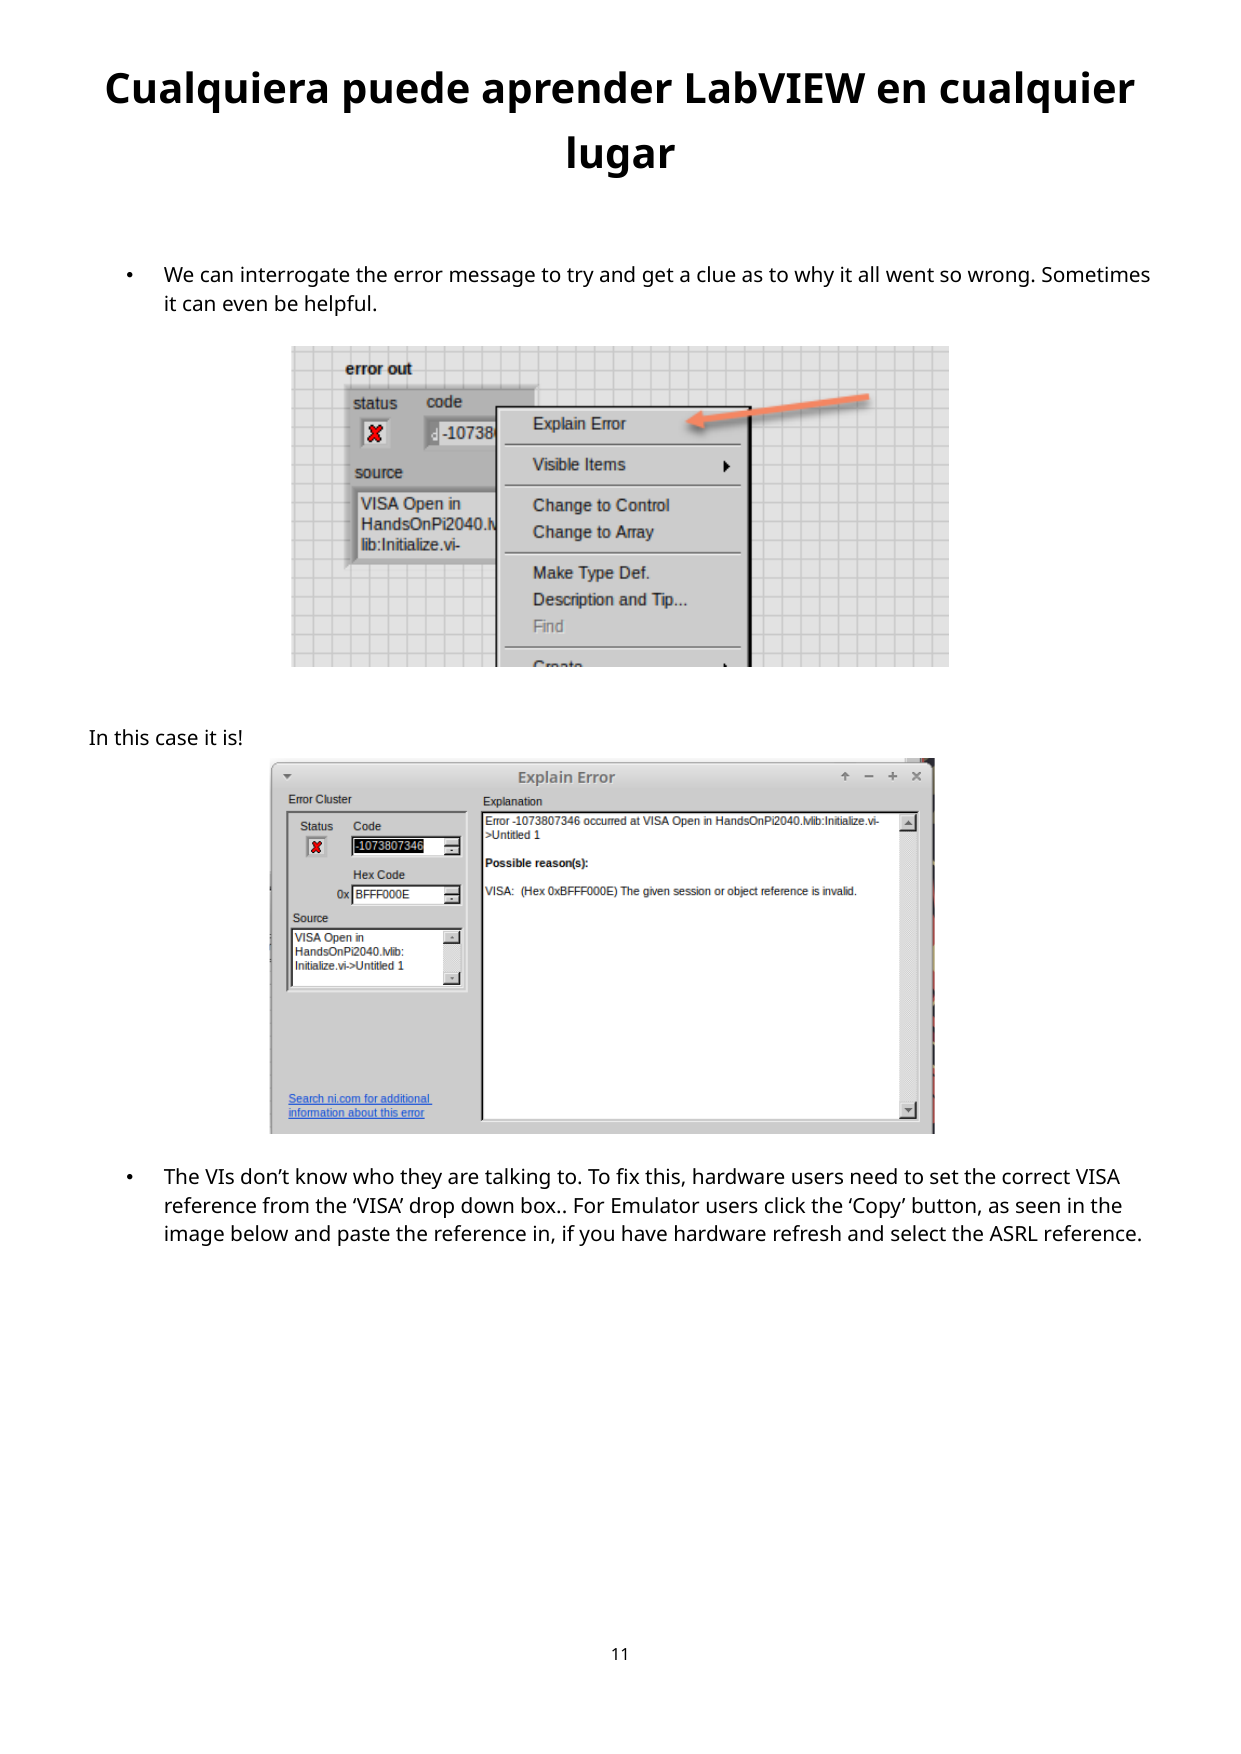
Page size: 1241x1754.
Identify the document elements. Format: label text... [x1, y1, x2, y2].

picture [291, 346, 949, 667]
text In this case it is! [88, 723, 1152, 752]
list The VIs don’t know who they are talking to. To fix this, hardware users need to set the correct VISA reference from the ‘VISA’ drop down box.. For Emulator users click the ‘Copy’ button, as seen in the image below and paste the reference in, if you have hardware refresh and select the ASRL reference. [126, 1162, 1152, 1248]
list We can interrogate the error message to try and get a clue as to why it all went so wrong. Sometimes it can even be helpful. [126, 261, 1152, 317]
picture [269, 758, 935, 1134]
